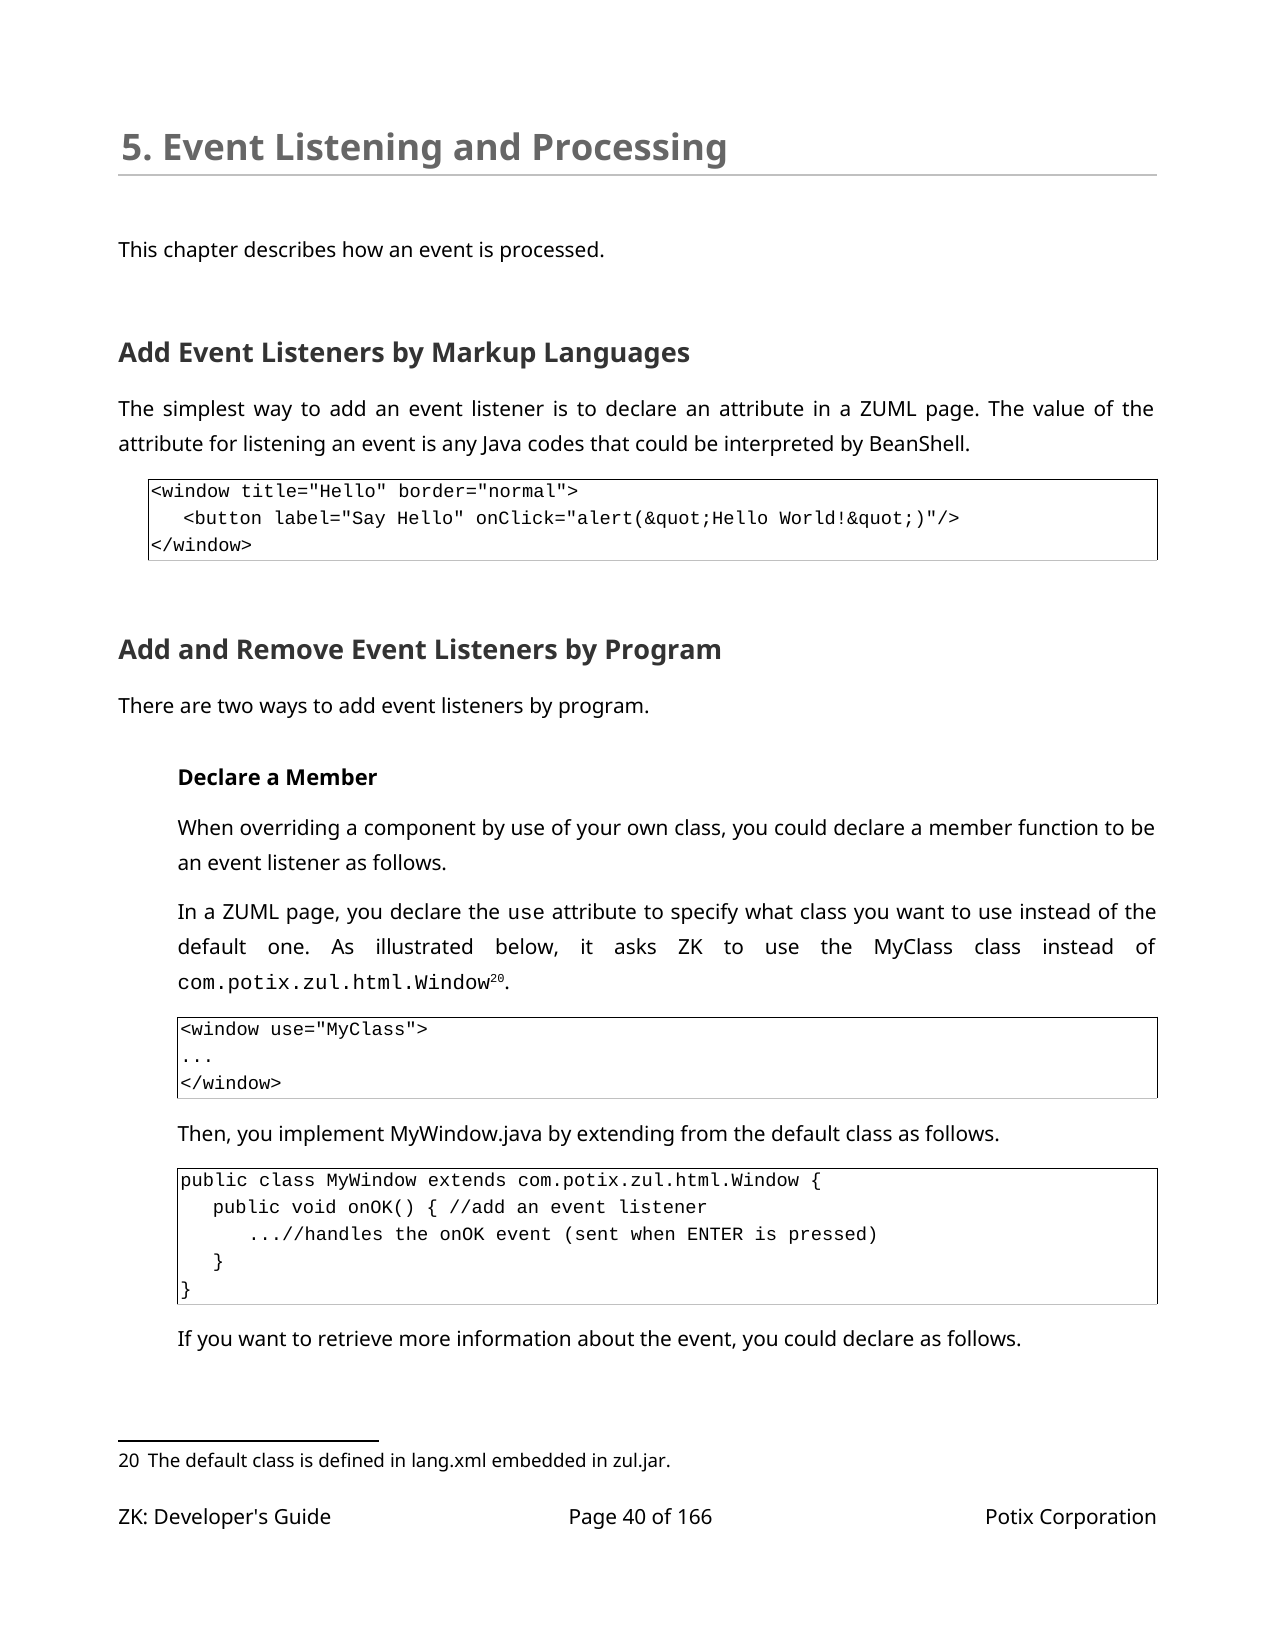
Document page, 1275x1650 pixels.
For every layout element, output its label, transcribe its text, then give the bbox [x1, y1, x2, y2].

text public class MyWindow extends com.potix.zul.html.Window { [178, 1169, 1157, 1192]
text In a ZUML page, you declare the use attribute to specify what class you want to use instead of the default one. As illustrated below, it asks ZK to use the MyClass class instead of com.potix.zul.html.Window. [177, 897, 1157, 996]
text The default class is defined in lang.xml embedded in zul.jar. [118, 1447, 1157, 1473]
text The simplest way to add an event listener is to declare an attribute in a ZUML page. The value of the attribute for listening an event is any Java codes that could be interpreted by BeanShell. [118, 394, 1157, 458]
text <window title="Hello" border="normal"> [149, 480, 1157, 503]
text public void onOK() { //add an event listener [178, 1195, 1157, 1219]
text <window use="MyClass"> [178, 1018, 1157, 1041]
subtitle Declare a Member [177, 762, 1157, 792]
text ...//handles the onOK event (sent when ENTER is pressed) [178, 1222, 1157, 1246]
text } [178, 1277, 1157, 1304]
subtitle Add and Remove Event Listeners by Program [118, 631, 1157, 668]
text When overriding a component by use of your own class, you could declare a member function to be an event listener as follows. [177, 813, 1157, 876]
text ... [178, 1044, 1157, 1068]
text Then, you implement MyWindow.java by extending from the default class as follows. [177, 1119, 1157, 1147]
text </window> [149, 533, 1157, 560]
text This chapter describes how an event is processed. [118, 235, 1157, 263]
text </window> [178, 1071, 1157, 1098]
text There are two ways to add event listeners by program. [118, 691, 1157, 719]
subtitle 5. Event Listening and Processing [118, 118, 1157, 174]
text If you want to retrieve more information about the event, you could declare as follows. [177, 1324, 1157, 1353]
text } [178, 1249, 1157, 1274]
text <button label="Say Hello" onClick="alert(&quot;Hello World!&quot;)"/> [149, 506, 1157, 530]
subtitle Add Event Listeners by Markup Languages [118, 334, 1157, 371]
